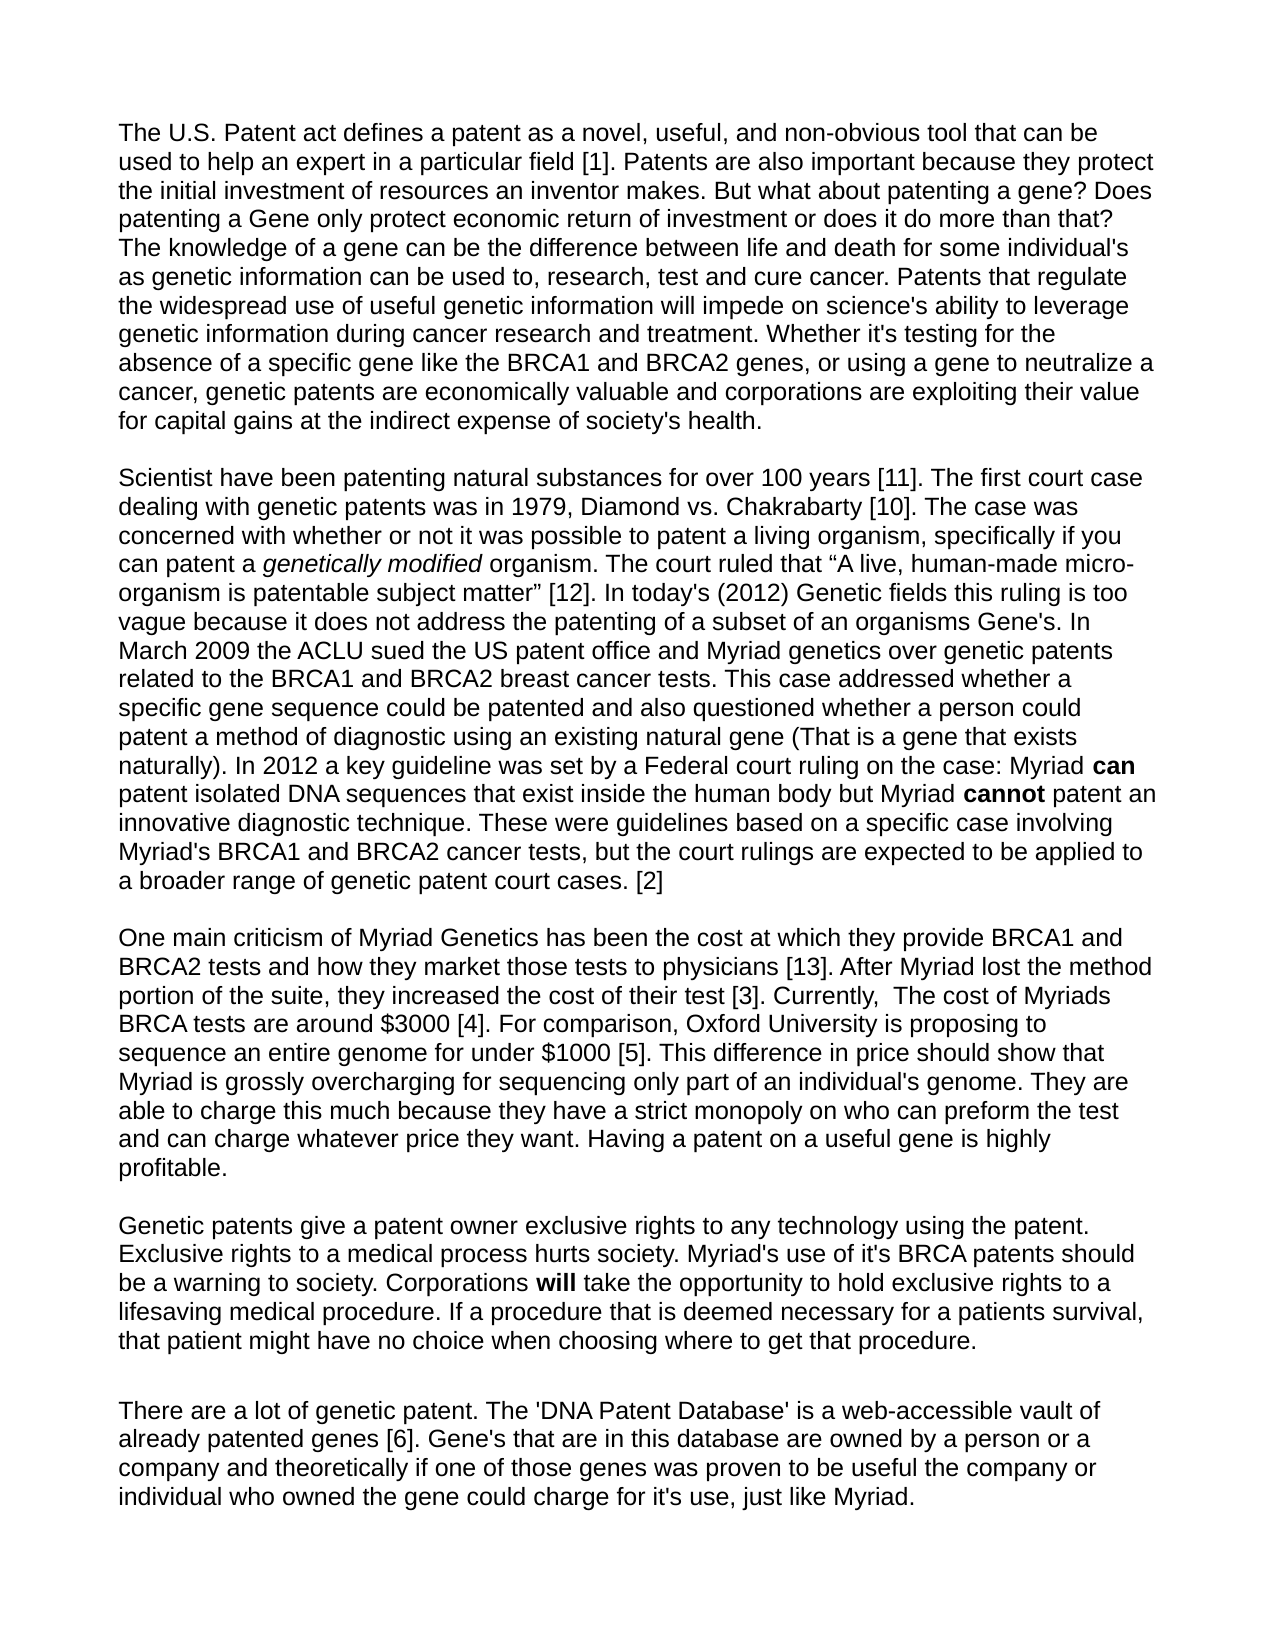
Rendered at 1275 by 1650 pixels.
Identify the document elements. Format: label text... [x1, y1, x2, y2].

text There are a lot of genetic patent. The 'DNA Patent Database' is a web-accessible vault of already patented genes [6]. Gene's that are in this database are owned by a person or a company and theoretically if one of those genes was proven to be useful the company or individual who owned the gene could charge for it's use, just like Myriad. [118, 1396, 1157, 1511]
text One main criticism of Myriad Genetics has been the cost at which they provide BRCA1 and BRCA2 tests and how they market those tests to physicians [13]. After Myriad lost the method portion of the suite, they increased the cost of their test [3]. Currently, The cost of Myriads BRCA tests are around $3000 [4]. For comparison, Oxford University is proposing to sequence an entire genome for under $1000 [5]. This difference in price should show that Myriad is grossly overcharging for sequencing only part of an individual's genome. They are able to charge this much because they have a strict monopoly on who can preform the test and can charge whatever price they want. Having a patent on a useful gene is highly profitable. [118, 923, 1157, 1182]
text Genetic patents give a patent owner exclusive rights to any technology using the patent. Exclusive rights to a medical process hurts society. Myriad's use of it's BRCA patents should be a warning to society. Corporations will take the opportunity to hold exclusive rights to a lifesaving medical procedure. If a procedure that is deemed necessary for a patients survival, that patient might have no choice when choosing where to get that procedure. [118, 1211, 1157, 1354]
text The U.S. Patent act defines a patent as a novel, useful, and non-obvious tool that can be used to help an expert in a particular field [1]. Patents are also important because they protect the initial investment of resources an inventor makes. But what about patenting a gene? Does patenting a Gene only protect economic return of investment or does it do more than that? The knowledge of a gene can be the difference between life and death for some individual's as genetic information can be used to, research, test and cure cancer. Patents that regulate the widespread use of useful genetic information will impede on science's ability to leverage genetic information during cancer research and treatment. Whether it's testing for the absence of a specific gene like the BRCA1 and BRCA2 genes, or using a gene to neutralize a cancer, genetic patents are economically valuable and corporations are exploiting their value for capital gains at the indirect expense of society's health. [118, 118, 1157, 434]
text Scientist have been patenting natural substances for over 100 years [11]. The first court case dealing with genetic patents was in 1979, Diamond vs. Chakrabarty [10]. The case was concerned with whether or not it was possible to patent a living organism, specifically if you can patent a genetically modified organism. The court ruled that “A live, human-made micro-organism is patentable subject matter” [12]. In today's (2012) Genetic fields this ruling is too vague because it does not address the patenting of a subset of an organisms Gene's. In March 2009 the ACLU sued the US patent office and Myriad genetics over genetic patents related to the BRCA1 and BRCA2 breast cancer tests. This case addressed whether a specific gene sequence could be patented and also questioned whether a person could patent a method of diagnostic using an existing natural gene (That is a gene that exists naturally). In 2012 a key guideline was set by a Federal court ruling on the case: Myriad can patent isolated DNA sequences that exist inside the human body but Myriad cannot patent an innovative diagnostic technique. These were guidelines based on a specific case involving Myriad's BRCA1 and BRCA2 cancer tests, but the court rulings are expected to be applied to a broader range of genetic patent court cases. [2] [118, 463, 1157, 894]
